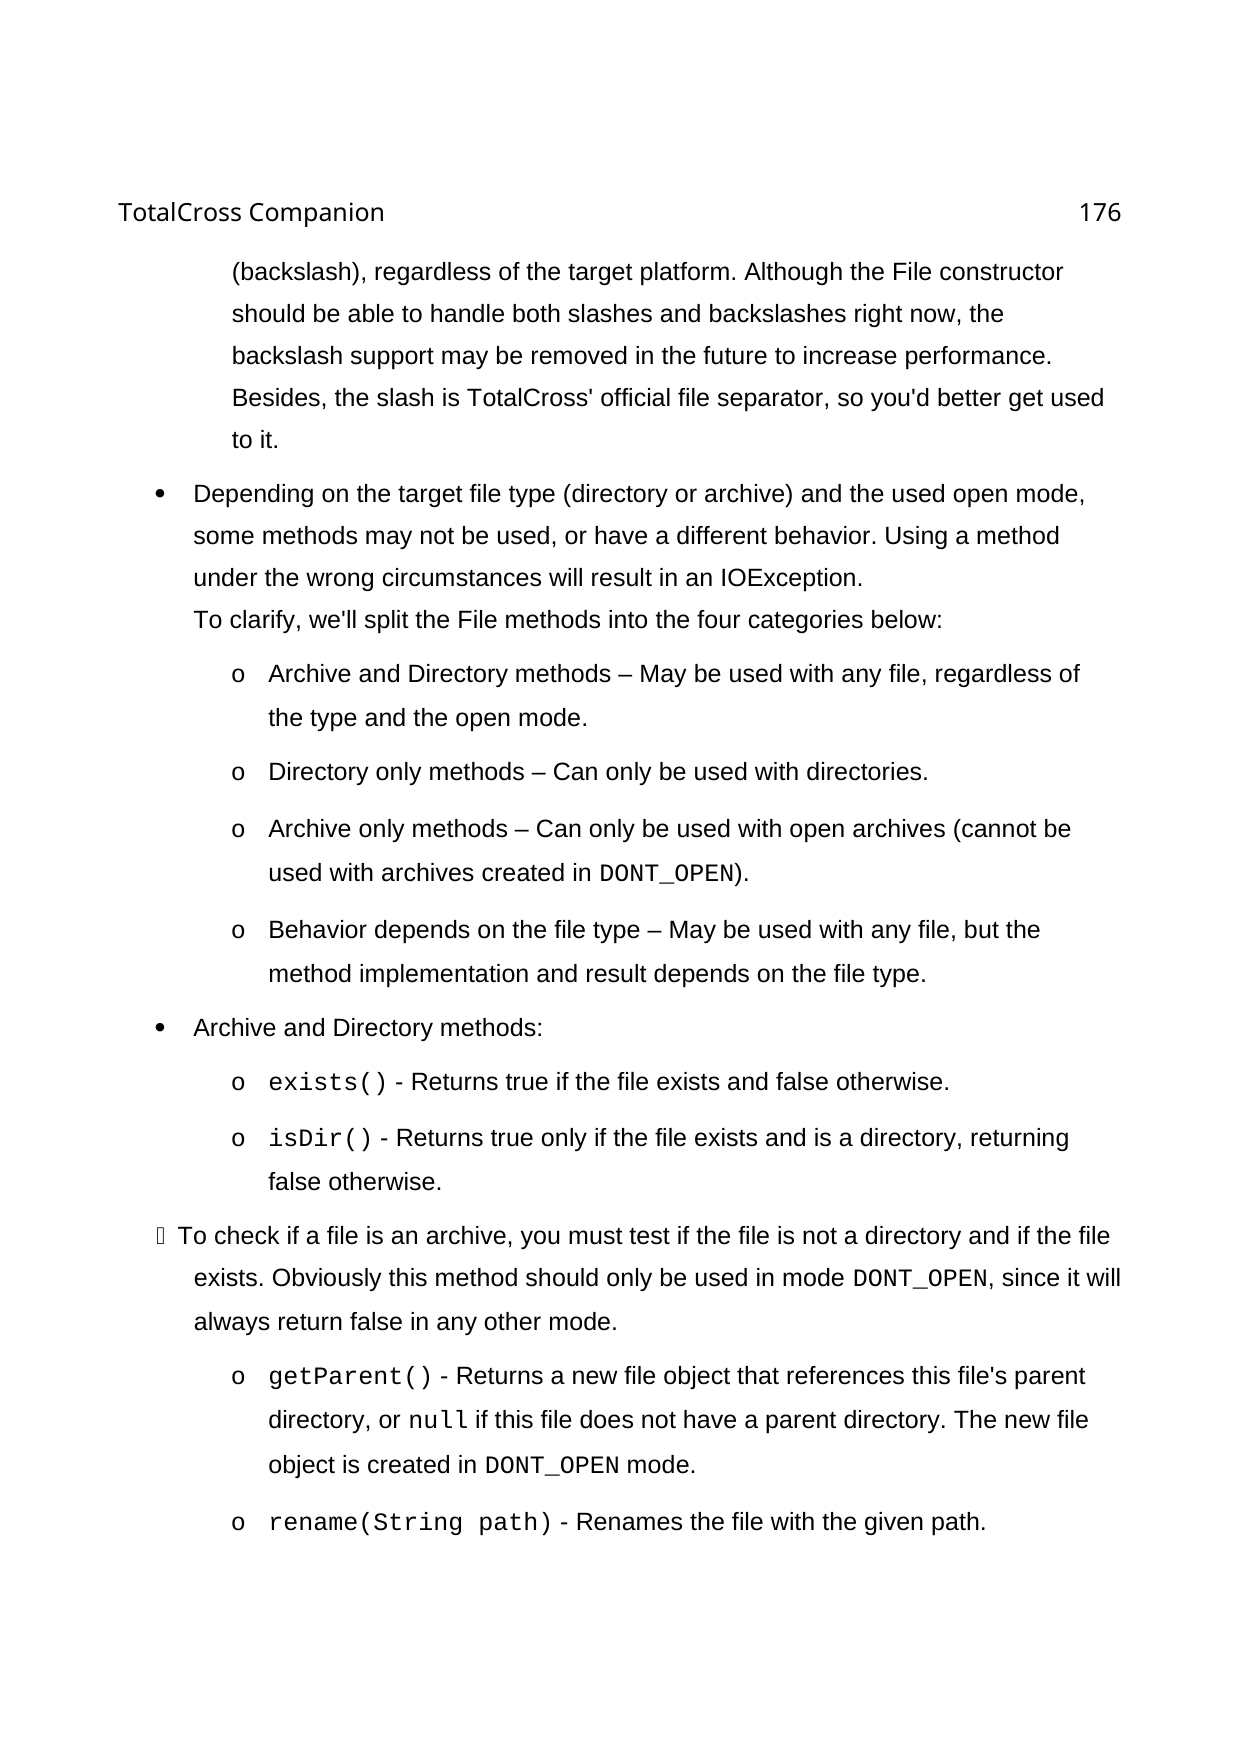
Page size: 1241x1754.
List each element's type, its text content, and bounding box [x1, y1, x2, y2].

list getParent() - Returns a new file object that references this file's parent directory, or null if this file does not have a parent directory. The new file object is created in DONT_OPEN mode. [231, 1362, 1122, 1481]
list Archive and Directory methods – May be used with any file, regardless of the type and the open mode. [231, 660, 1122, 732]
list isDir() - Returns true only if the file exists and is a directory, returning false otherwise. [231, 1124, 1122, 1196]
list Archive only methods – Can only be used with open archives (cannot be used with archives created in DONT_OPEN). [231, 814, 1122, 889]
list rename(String path) - Renames the file with the given path. [231, 1508, 1122, 1538]
list Directory only methods – Can only be used with directories. [231, 758, 1122, 788]
list To check if a file is an archive, you must test if the file is not a directory and if the file exists. Obviously this method should only be used in mode DONT_OPEN, since it will always return false in any other mode. [156, 1222, 1122, 1336]
list Depending on the target file type (directory or archive) and the used open mode, some methods may not be used, or have a different behavior. Using a method under the wrong circumstances will result in an IOException. To clarify, we'll split the File methods into the four categories below: [156, 480, 1122, 634]
list Behavior depends on the file type – May be used with any file, but the method implementation and result depends on the file type. [231, 916, 1122, 988]
list exists() - Returns true if the file exists and false otherwise. [231, 1067, 1122, 1097]
list (backslash), regardless of the target platform. Although the File constructor should be able to handle both slashes and backslashes right now, the backslash support may be removed in the future to increase performance. Besides, the slash is TotalCross' official file separator, so you'd better get used to it. [194, 258, 1122, 454]
list Archive and Directory methods: [156, 1013, 1122, 1042]
